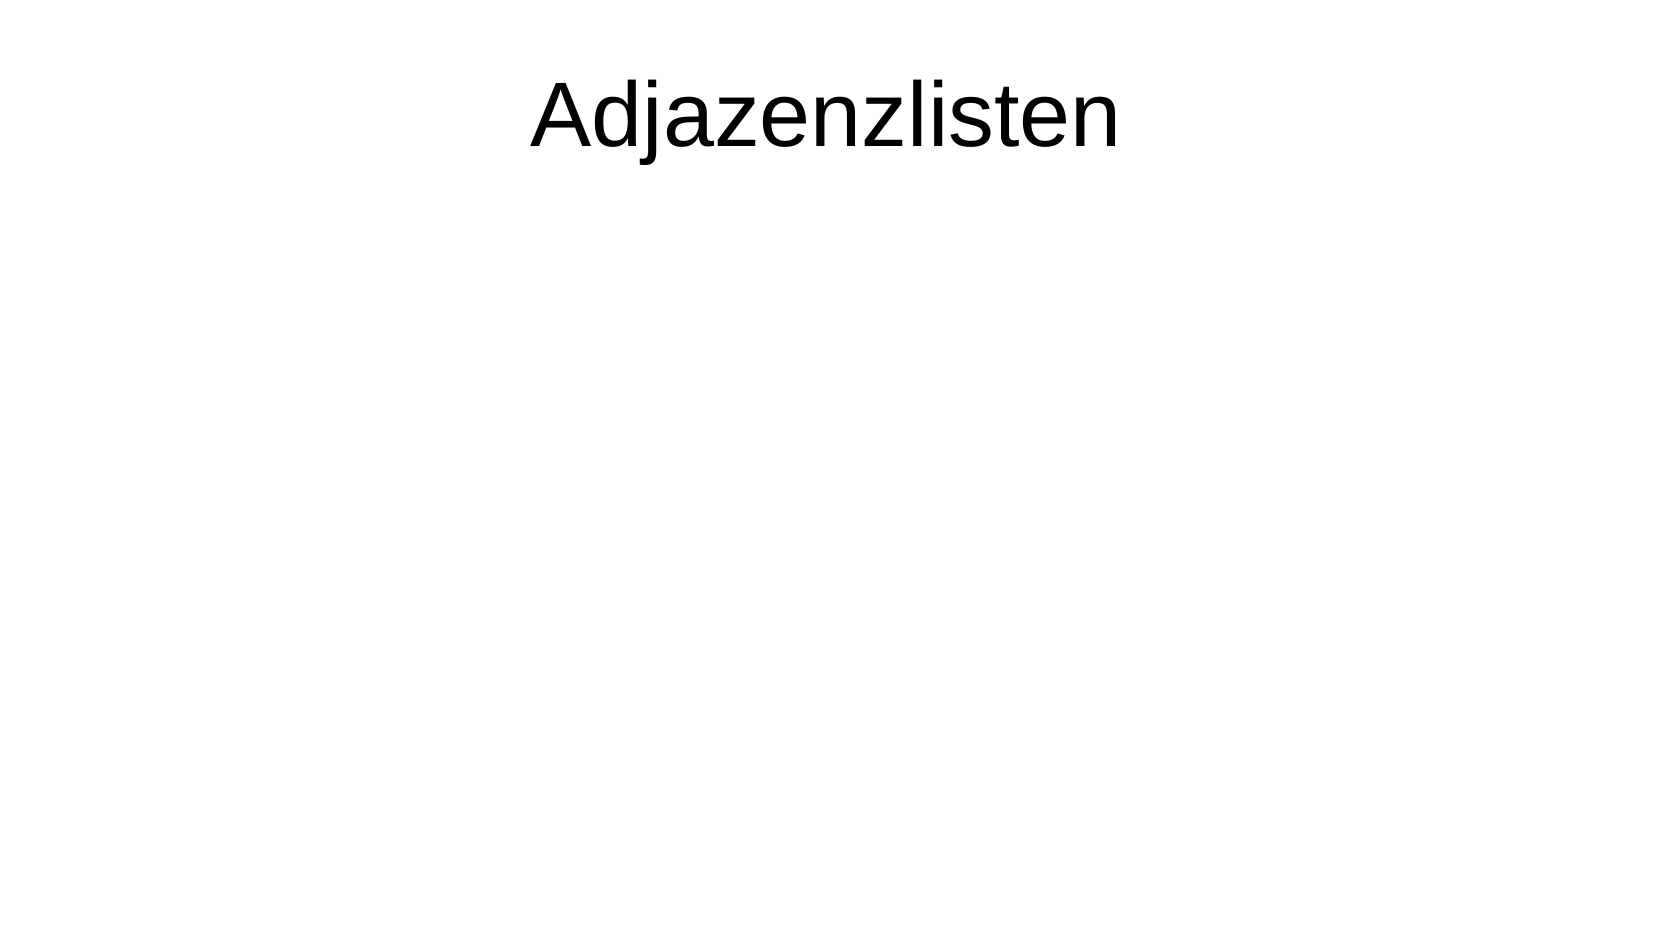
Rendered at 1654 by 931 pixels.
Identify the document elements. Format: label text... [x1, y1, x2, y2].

title Adjazenzlisten [82, 37, 1571, 193]
